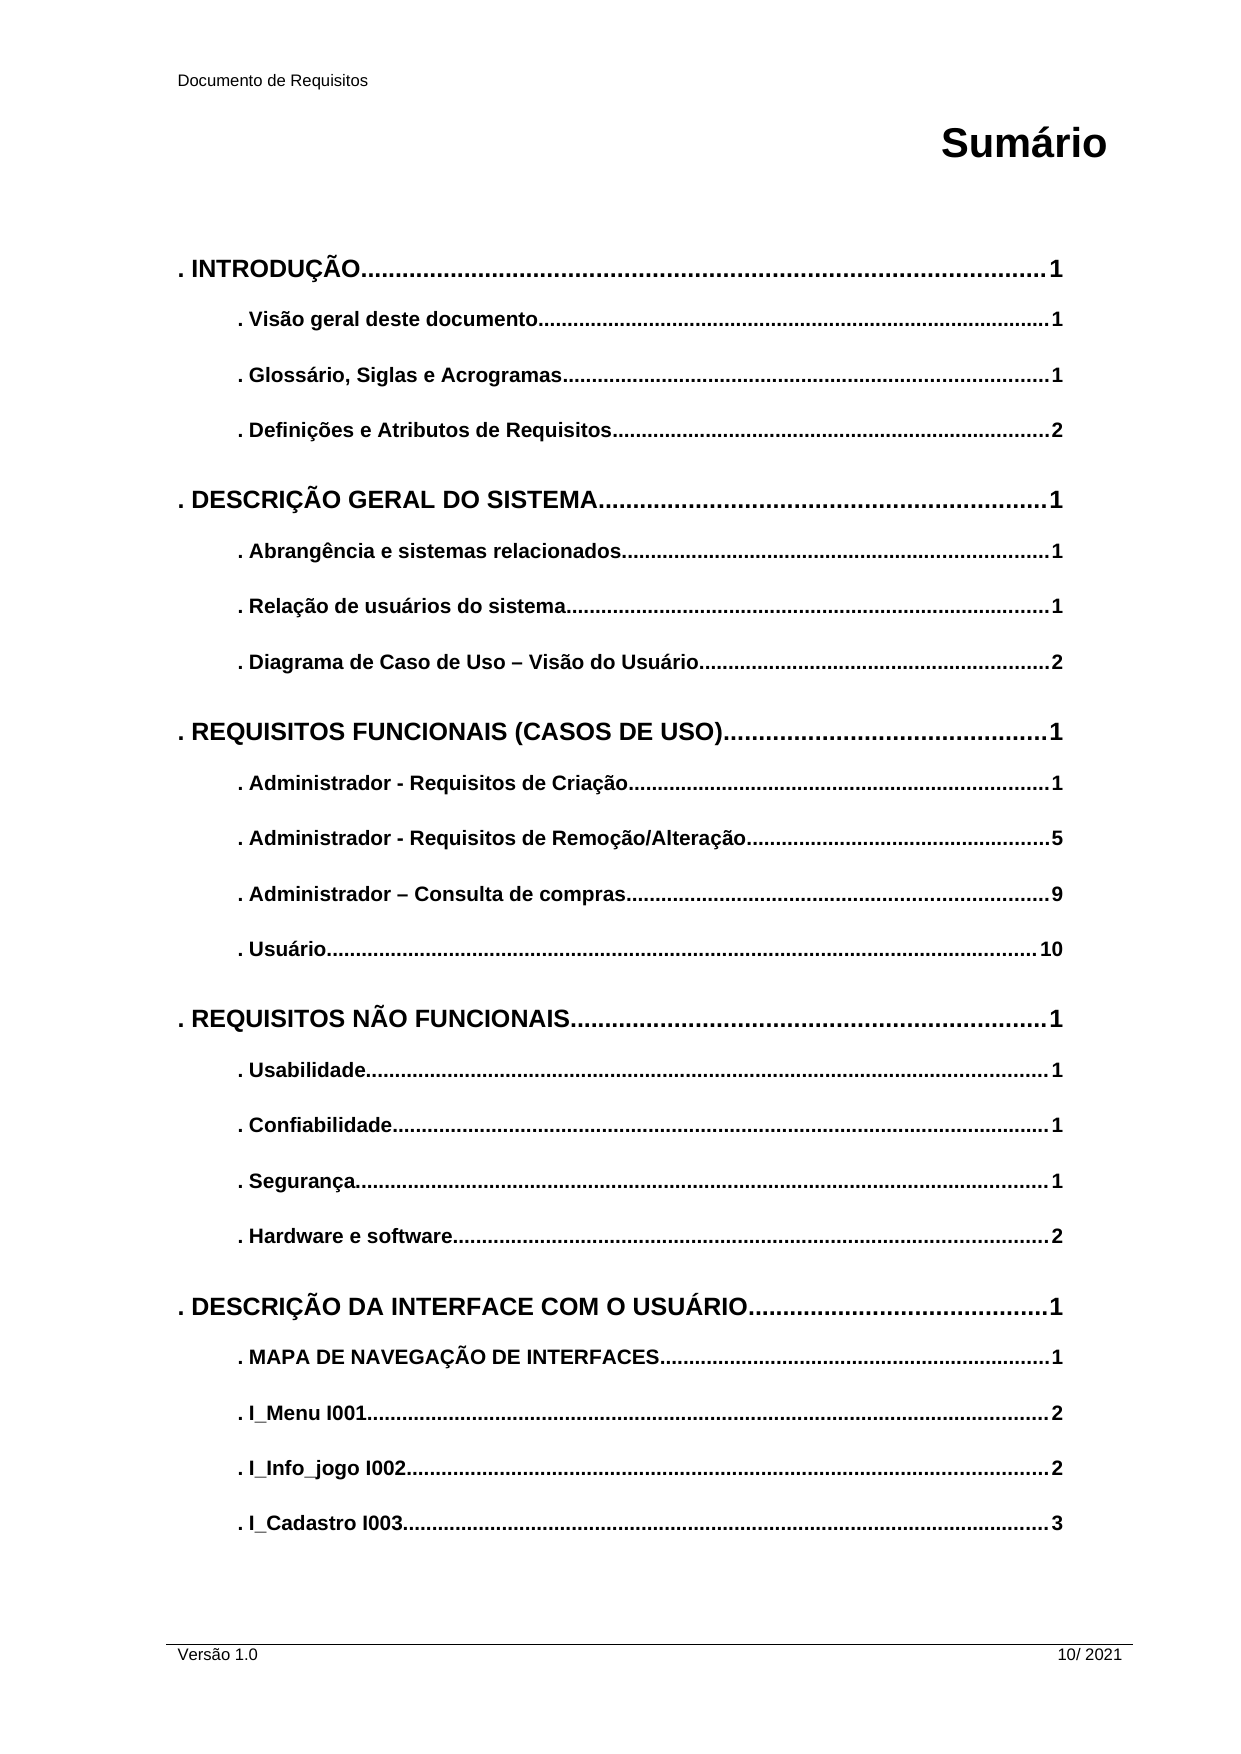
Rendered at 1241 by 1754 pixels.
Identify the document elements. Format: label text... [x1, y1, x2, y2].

text . I_Info_jogo I002 2 [237, 1456, 1063, 1479]
text . Confiabilidade 1 [237, 1113, 1063, 1137]
text . Descrição geral do sistema 1 [177, 485, 1063, 514]
text . Introdução 1 [177, 253, 1063, 282]
text . MAPA DE NAVEGAÇÃO DE INTERFACES 1 [237, 1345, 1063, 1369]
text . I_Cadastro I003 3 [237, 1511, 1063, 1535]
text . Descrição da interface com o usuário 1 [177, 1291, 1063, 1320]
text . Administrador - Requisitos de Remoção/Alteração 5 [237, 826, 1063, 850]
text . Glossário, Siglas e Acrogramas 1 [237, 362, 1063, 386]
text . Hardware e software 2 [237, 1224, 1063, 1248]
text . Administrador - Requisitos de Criação 1 [237, 771, 1063, 795]
text . Abrangência e sistemas relacionados 1 [237, 539, 1063, 563]
text . Visão geral deste documento 1 [237, 307, 1063, 331]
text . I_Menu I001 2 [237, 1400, 1063, 1424]
text . Relação de usuários do sistema 1 [237, 594, 1063, 618]
text . Requisitos funcionais (casos de uso) 1 [177, 717, 1063, 746]
text . Requisitos não funcionais 1 [177, 1004, 1063, 1033]
text . Diagrama de Caso de Uso – Visão do Usuário 2 [237, 649, 1063, 673]
text Sumário [177, 118, 1107, 166]
text . Segurança 1 [237, 1168, 1063, 1192]
text . Definições e Atributos de Requisitos 2 [237, 418, 1063, 442]
text . Usabilidade 1 [237, 1058, 1063, 1082]
text . Administrador – Consulta de compras 9 [237, 881, 1063, 905]
text . Usuário 10 [237, 937, 1063, 961]
